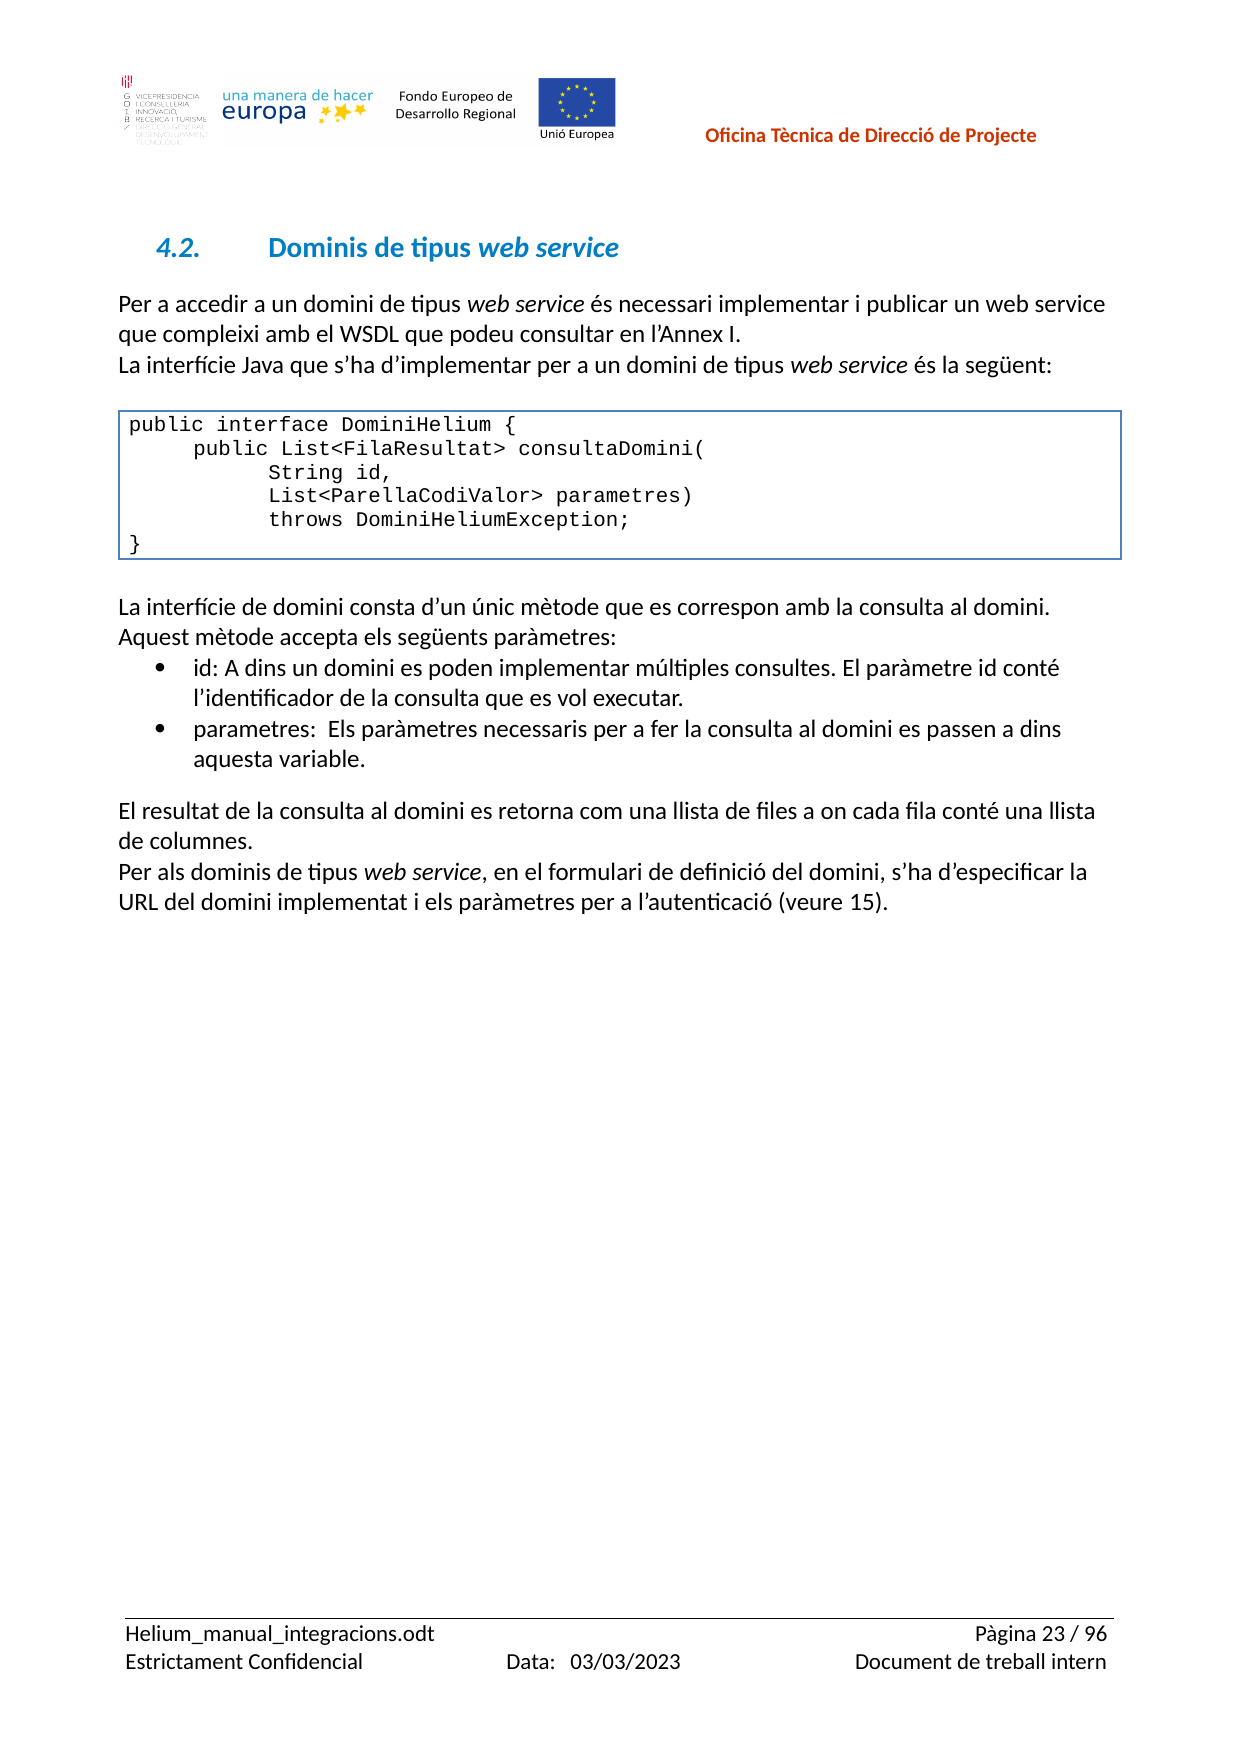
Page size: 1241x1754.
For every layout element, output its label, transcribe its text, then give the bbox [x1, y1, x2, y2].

subtitle Dominis de tipus web service [156, 229, 1122, 264]
text List<ParellaCodiValor> parametres) [120, 481, 1120, 505]
list id: A dins un domini es poden implementar múltiples consultes. El paràmetre id conté l’identificador de la consulta que es vol executar. [156, 652, 1122, 713]
text public List<FilaResultat> consultaDomini( [120, 434, 1120, 457]
text La interfície Java que s’ha d’implementar per a un domini de tipus web service és la següent: [118, 349, 1122, 380]
text Per als dominis de tipus web service, en el formulari de definició del domini, s’ha d’especificar la URL del domini implementat i els paràmetres per a l’autenticació (veure 15). [118, 856, 1122, 917]
text El resultat de la consulta al domini es retorna com una llista de files a on cada fila conté una llista de columnes. [118, 795, 1122, 856]
text throws DominiHeliumException; [120, 505, 1120, 528]
text Per a accedir a un domini de tipus web service és necessari implementar i publicar un web service que compleixi amb el WSDL que podeu consultar en l’Annex I. [118, 288, 1122, 349]
text } [120, 528, 1120, 558]
text public interface DominiHelium { [120, 412, 1120, 434]
list parametres: Els paràmetres necessaris per a fer la consulta al domini es passen a dins aquesta variable. [156, 713, 1122, 774]
picture [219, 73, 621, 147]
text String id, [120, 457, 1120, 481]
picture [118, 73, 213, 147]
text La interfície de domini consta d’un únic mètode que es correspon amb la consulta al domini. Aquest mètode accepta els següents paràmetres: [118, 591, 1122, 652]
